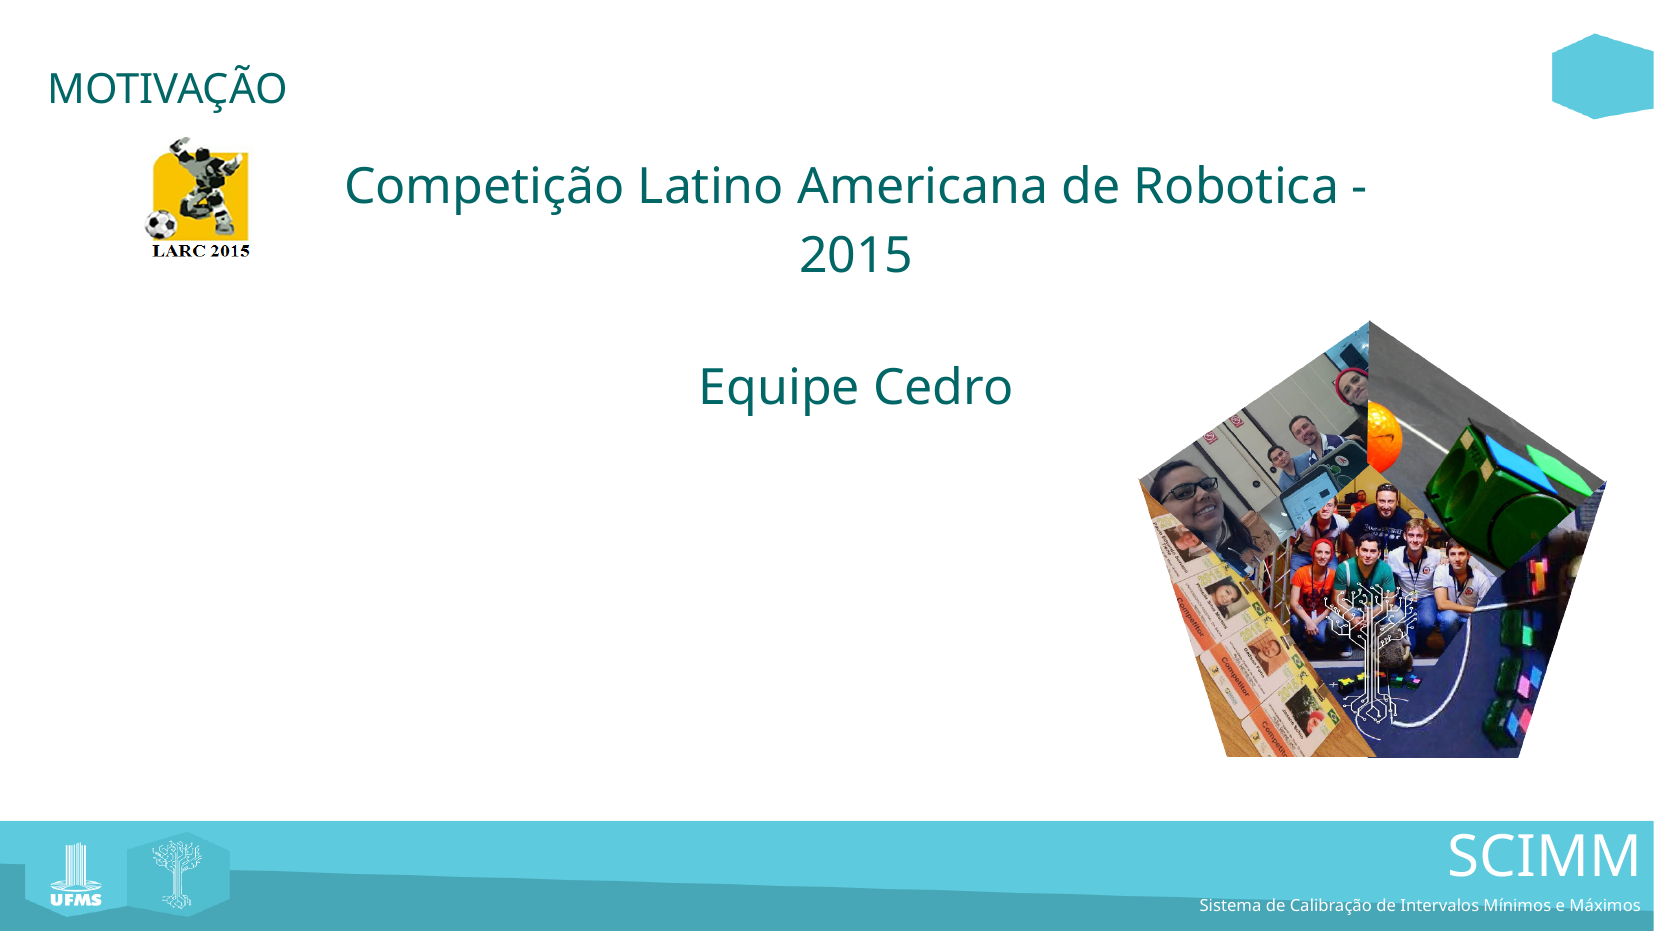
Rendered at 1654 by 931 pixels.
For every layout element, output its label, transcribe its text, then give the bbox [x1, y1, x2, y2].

title SCIMM Sistema de Calibração de Intervalos Mínimos e Máximos [153, 801, 1642, 931]
title MOTIVAÇÃO [11, 10, 1501, 166]
title Equipe Cedro [94, 307, 1583, 463]
picture [0, 0, 1654, 931]
title Competição Latino Americana de Robotica - 2015 [259, 118, 1418, 307]
text_box [1559, 49, 1654, 120]
